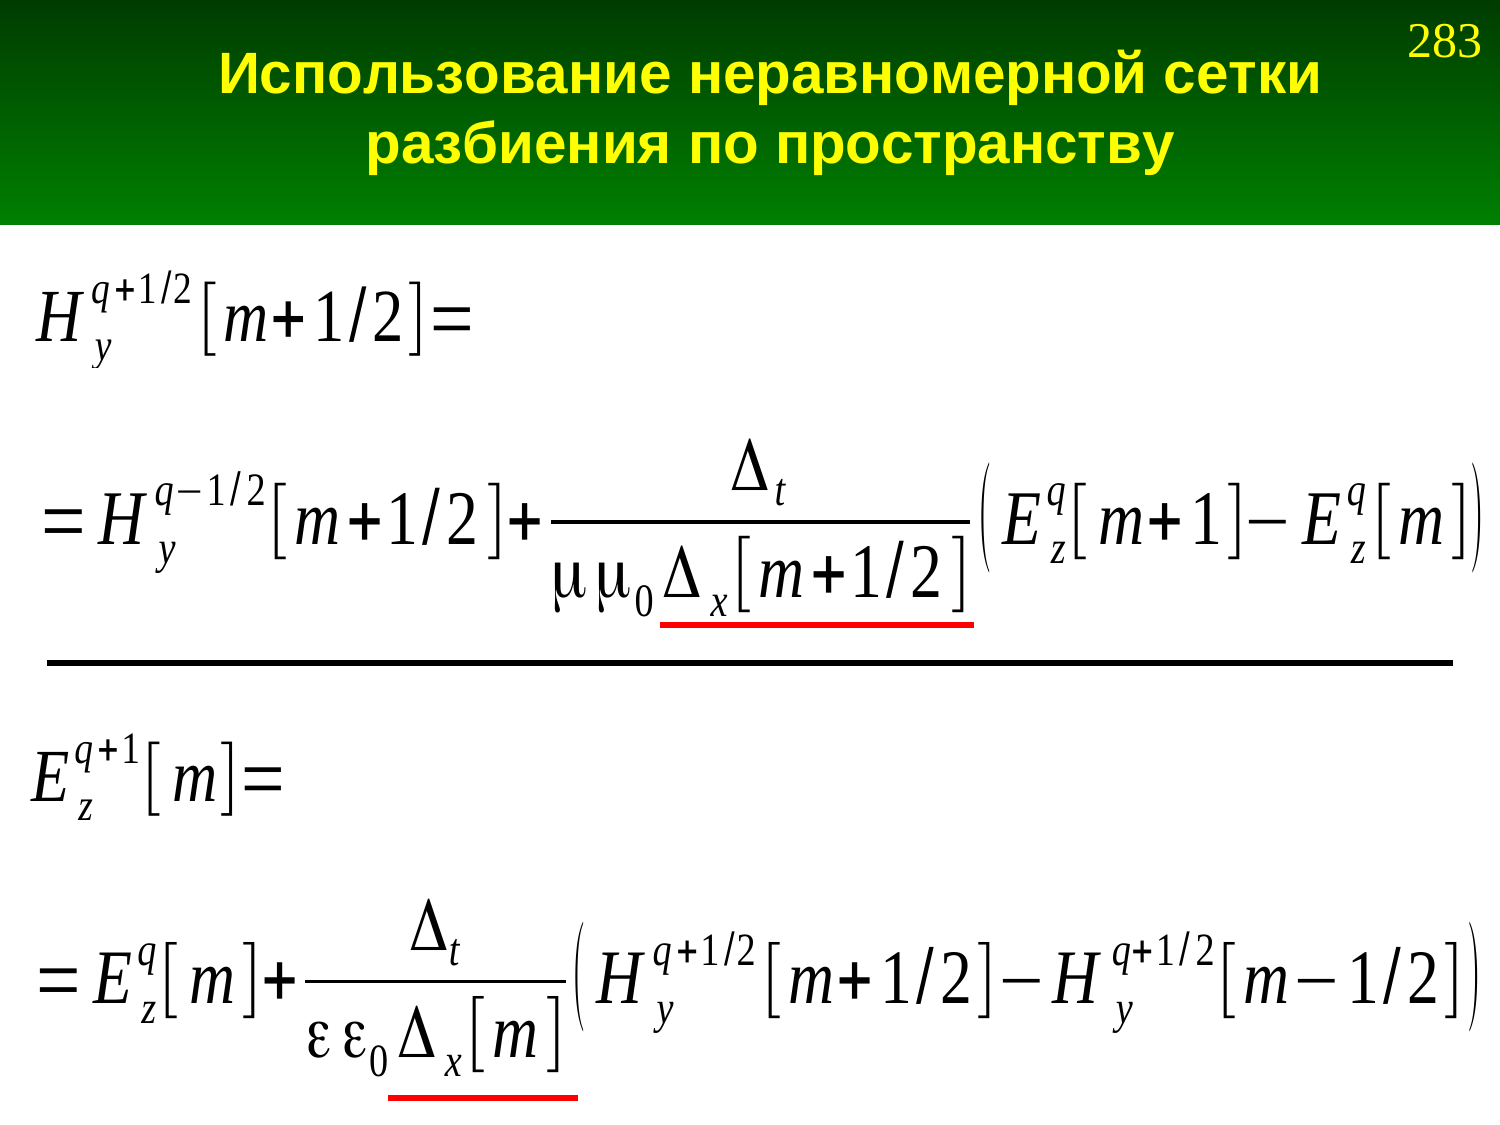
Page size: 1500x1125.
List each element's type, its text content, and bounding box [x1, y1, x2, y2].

chart [11, 721, 305, 828]
title Использование неравномерной сетки разбиения по пространству [100, 7, 1441, 204]
chart [22, 432, 1499, 626]
chart [17, 892, 1495, 1085]
chart [16, 261, 494, 368]
